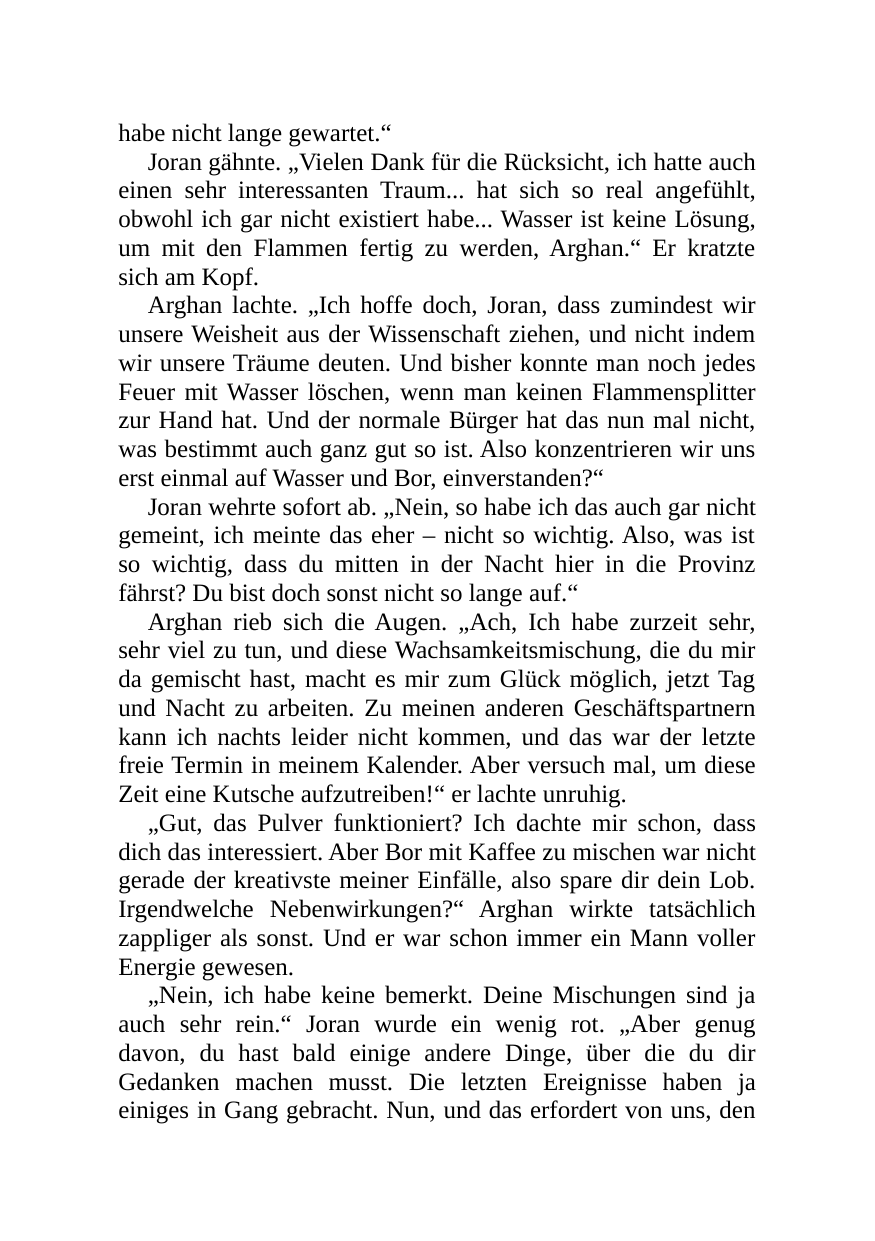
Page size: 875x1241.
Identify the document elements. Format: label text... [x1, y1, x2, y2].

text Joran gähnte. „Vielen Dank für die Rücksicht, ich hatte auch einen sehr interessanten Traum... hat sich so real angefühlt, obwohl ich gar nicht existiert habe... Wasser ist keine Lösung, um mit den Flammen fertig zu werden, Arghan.“ Er kratzte sich am Kopf. [118, 147, 756, 291]
text „Nein, ich habe keine bemerkt. Deine Mischungen sind ja auch sehr rein.“ Joran wurde ein wenig rot. „Aber genug davon, du hast bald einige andere Dinge, über die du dir Gedanken machen musst. Die letzten Ereignisse haben ja einiges in Gang gebracht. Nun, und das erfordert von uns, den [118, 981, 756, 1124]
text Arghan lachte. „Ich hoffe doch, Joran, dass zumindest wir unsere Weisheit aus der Wissenschaft ziehen, und nicht indem wir unsere Träume deuten. Und bisher konnte man noch jedes Feuer mit Wasser löschen, wenn man keinen Flammensplitter zur Hand hat. Und der normale Bürger hat das nun mal nicht, was bestimmt auch ganz gut so ist. Also konzentrieren wir uns erst einmal auf Wasser und Bor, einverstanden?“ [118, 291, 756, 492]
text Arghan rieb sich die Augen. „Ach, Ich habe zurzeit sehr, sehr viel zu tun, und diese Wachsamkeitsmischung, die du mir da gemischt hast, macht es mir zum Glück möglich, jetzt Tag und Nacht zu arbeiten. Zu meinen anderen Geschäftspartnern kann ich nachts leider nicht kommen, und das war der letzte freie Termin in meinem Kalender. Aber versuch mal, um diese Zeit eine Kutsche aufzutreiben!“ er lachte unruhig. [118, 607, 756, 808]
text habe nicht lange gewartet.“ [118, 118, 756, 147]
text „Gut, das Pulver funktioniert? Ich dachte mir schon, dass dich das interessiert. Aber Bor mit Kaffee zu mischen war nicht gerade der kreativste meiner Einfälle, also spare dir dein Lob. Irgendwelche Nebenwirkungen?“ Arghan wirkte tatsächlich zappliger als sonst. Und er war schon immer ein Mann voller Energie gewesen. [118, 808, 756, 981]
text Joran wehrte sofort ab. „Nein, so habe ich das auch gar nicht gemeint, ich meinte das eher – nicht so wichtig. Also, was ist so wichtig, dass du mitten in der Nacht hier in die Provinz fährst? Du bist doch sonst nicht so lange auf.“ [118, 492, 756, 607]
